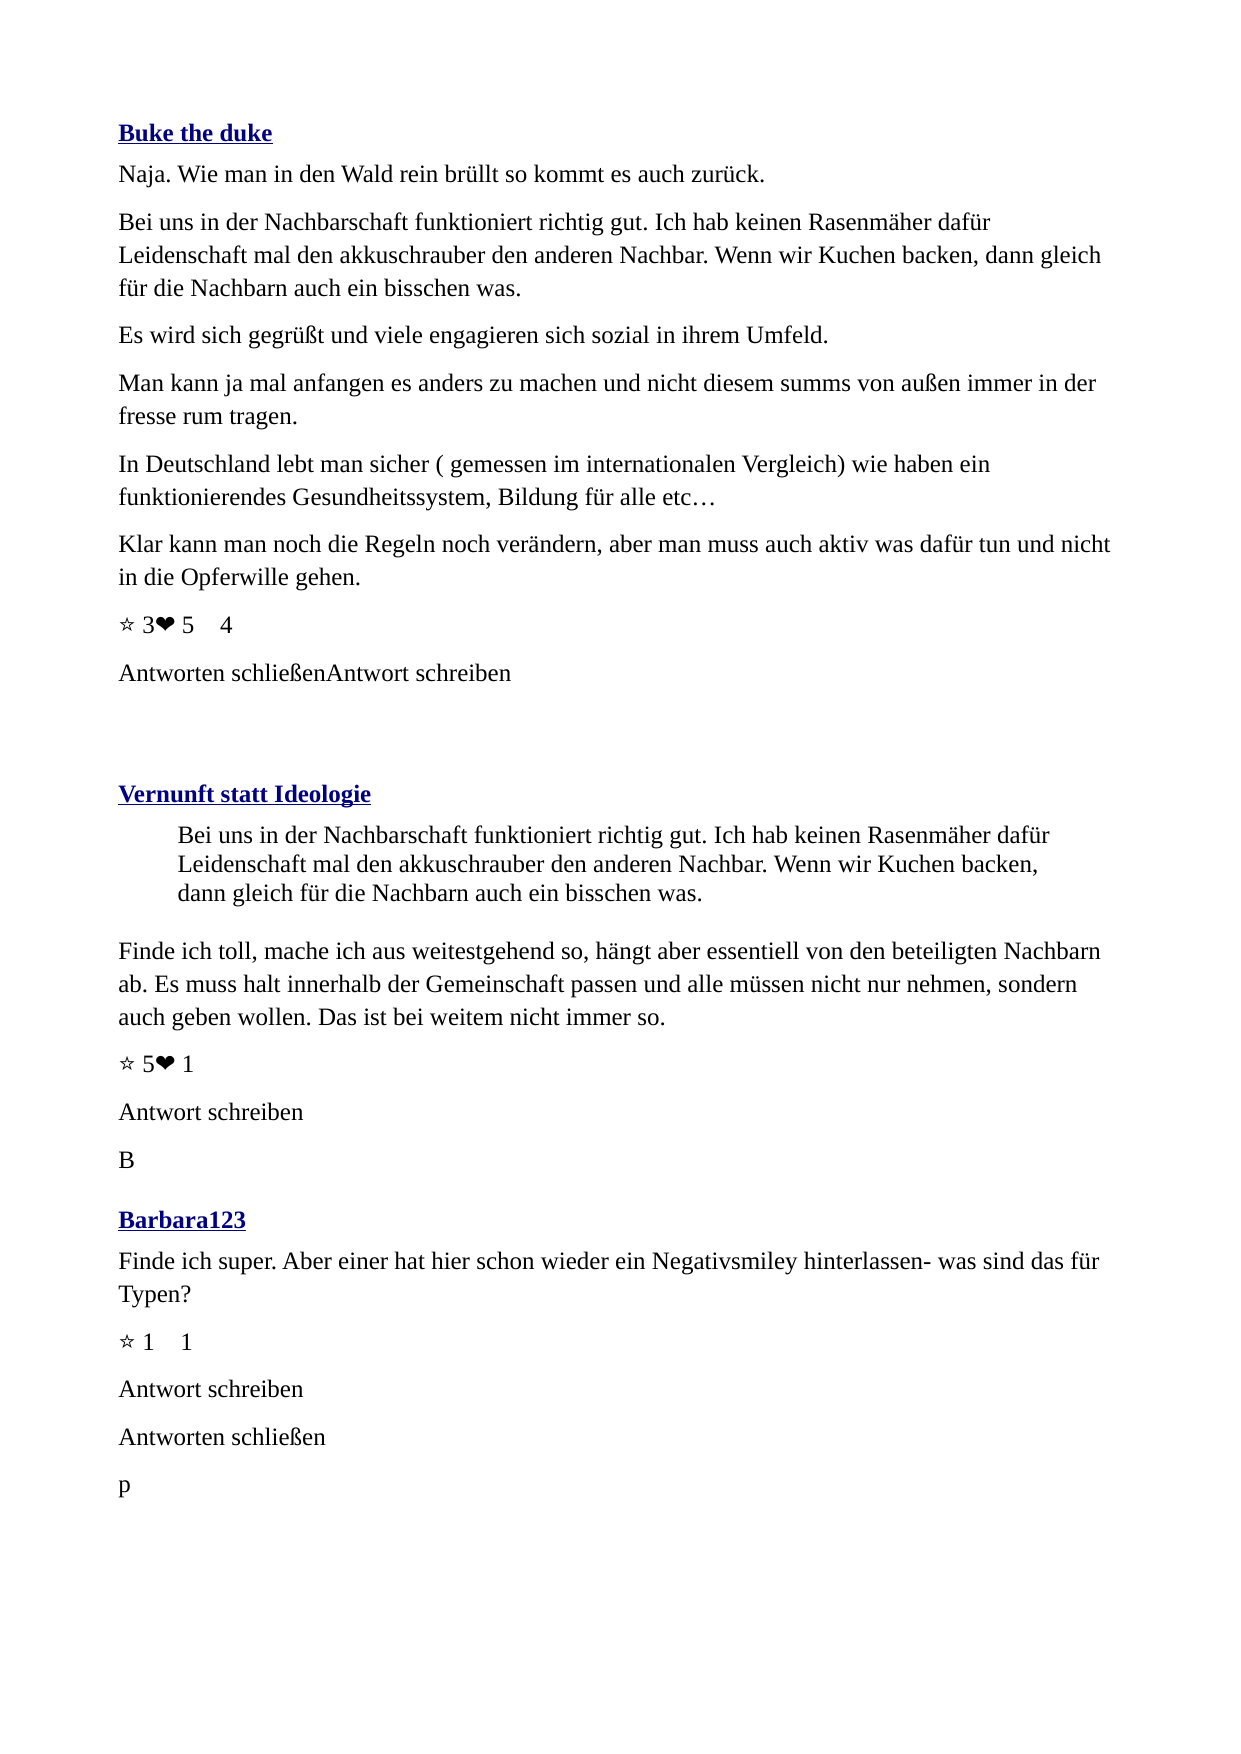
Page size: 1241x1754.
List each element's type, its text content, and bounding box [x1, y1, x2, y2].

subtitle Barbara123 [118, 1205, 1122, 1233]
text Finde ich toll, mache ich aus weitestgehend so, hängt aber essentiell von den beteiligten Nachbarn ab. Es muss halt innerhalb der Gemeinschaft passen und alle müssen nicht nur nehmen, sondern auch geben wollen. Das ist bei weitem nicht immer so. [118, 936, 1122, 1031]
text In Deutschland lebt man sicher ( gemessen im internationalen Vergleich) wie haben ein funktionierendes Gesundheitssystem, Bildung für alle etc… [118, 449, 1122, 511]
text p [118, 1469, 1122, 1498]
text ⭐️ 5❤️ 1 [118, 1049, 1122, 1078]
subtitle Buke the duke [118, 118, 1122, 147]
text Es wird sich gegrüßt und viele engagieren sich sozial in ihrem Umfeld. [118, 321, 1122, 349]
text Naja. Wie man in den Wald rein brüllt so kommt es auch zurück. [118, 159, 1122, 188]
text Man kann ja mal anfangen es anders zu machen und nicht diesem summs von außen immer in der fresse rum tragen. [118, 368, 1122, 430]
text B [118, 1145, 1122, 1173]
text Antworten schließenAntwort schreiben [118, 658, 1122, 686]
text Antwort schreiben [118, 1097, 1122, 1126]
text Bei uns in der Nachbarschaft funktioniert richtig gut. Ich hab keinen Rasenmäher dafür Leidenschaft mal den akkuschrauber den anderen Nachbar. Wenn wir Kuchen backen, dann gleich für die Nachbarn auch ein bisschen was. [177, 820, 1063, 906]
text Antworten schließen [118, 1422, 1122, 1451]
text Finde ich super. Aber einer hat hier schon wieder ein Negativsmiley hinterlassen- was sind das für Typen? [118, 1246, 1122, 1308]
text Antwort schreiben [118, 1374, 1122, 1403]
subtitle Vernunft statt Ideologie [118, 779, 1122, 808]
text ⭐️ 3❤️ 5🤨 4 [118, 610, 1122, 639]
text Klar kann man noch die Regeln noch verändern, aber man muss auch aktiv was dafür tun und nicht in die Opferwille gehen. [118, 529, 1122, 591]
text Bei uns in der Nachbarschaft funktioniert richtig gut. Ich hab keinen Rasenmäher dafür Leidenschaft mal den akkuschrauber den anderen Nachbar. Wenn wir Kuchen backen, dann gleich für die Nachbarn auch ein bisschen was. [118, 207, 1122, 302]
text ⭐️ 1🤨 1 [118, 1327, 1122, 1355]
